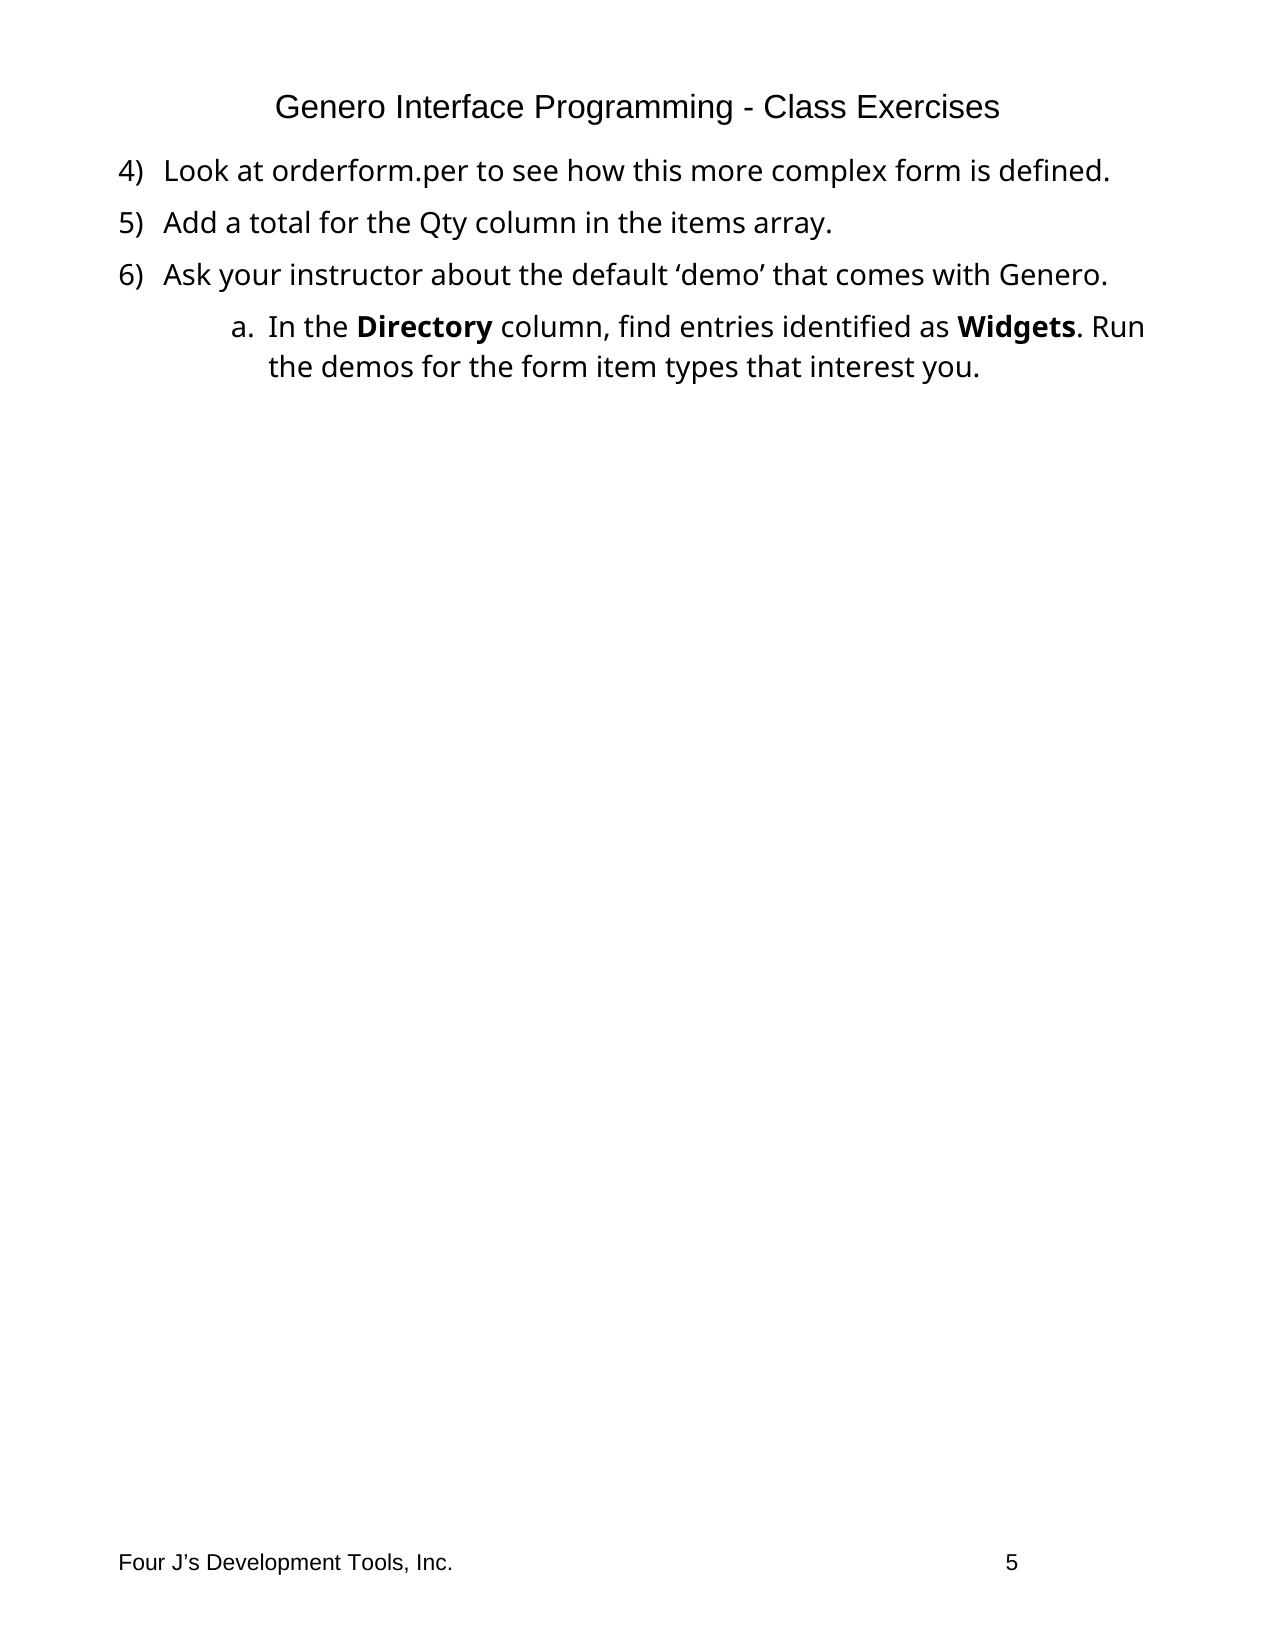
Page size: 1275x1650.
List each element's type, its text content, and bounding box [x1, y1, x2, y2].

list In the Directory column, find entries identified as Widgets. Run the demos for the form item types that interest you. [231, 307, 1157, 386]
list Look at orderform.per to see how this more complex form is defined. [118, 150, 1157, 190]
list Add a total for the Qty column in the items array. [118, 202, 1157, 242]
list Ask your instructor about the default ‘demo’ that comes with Genero. [118, 254, 1157, 294]
